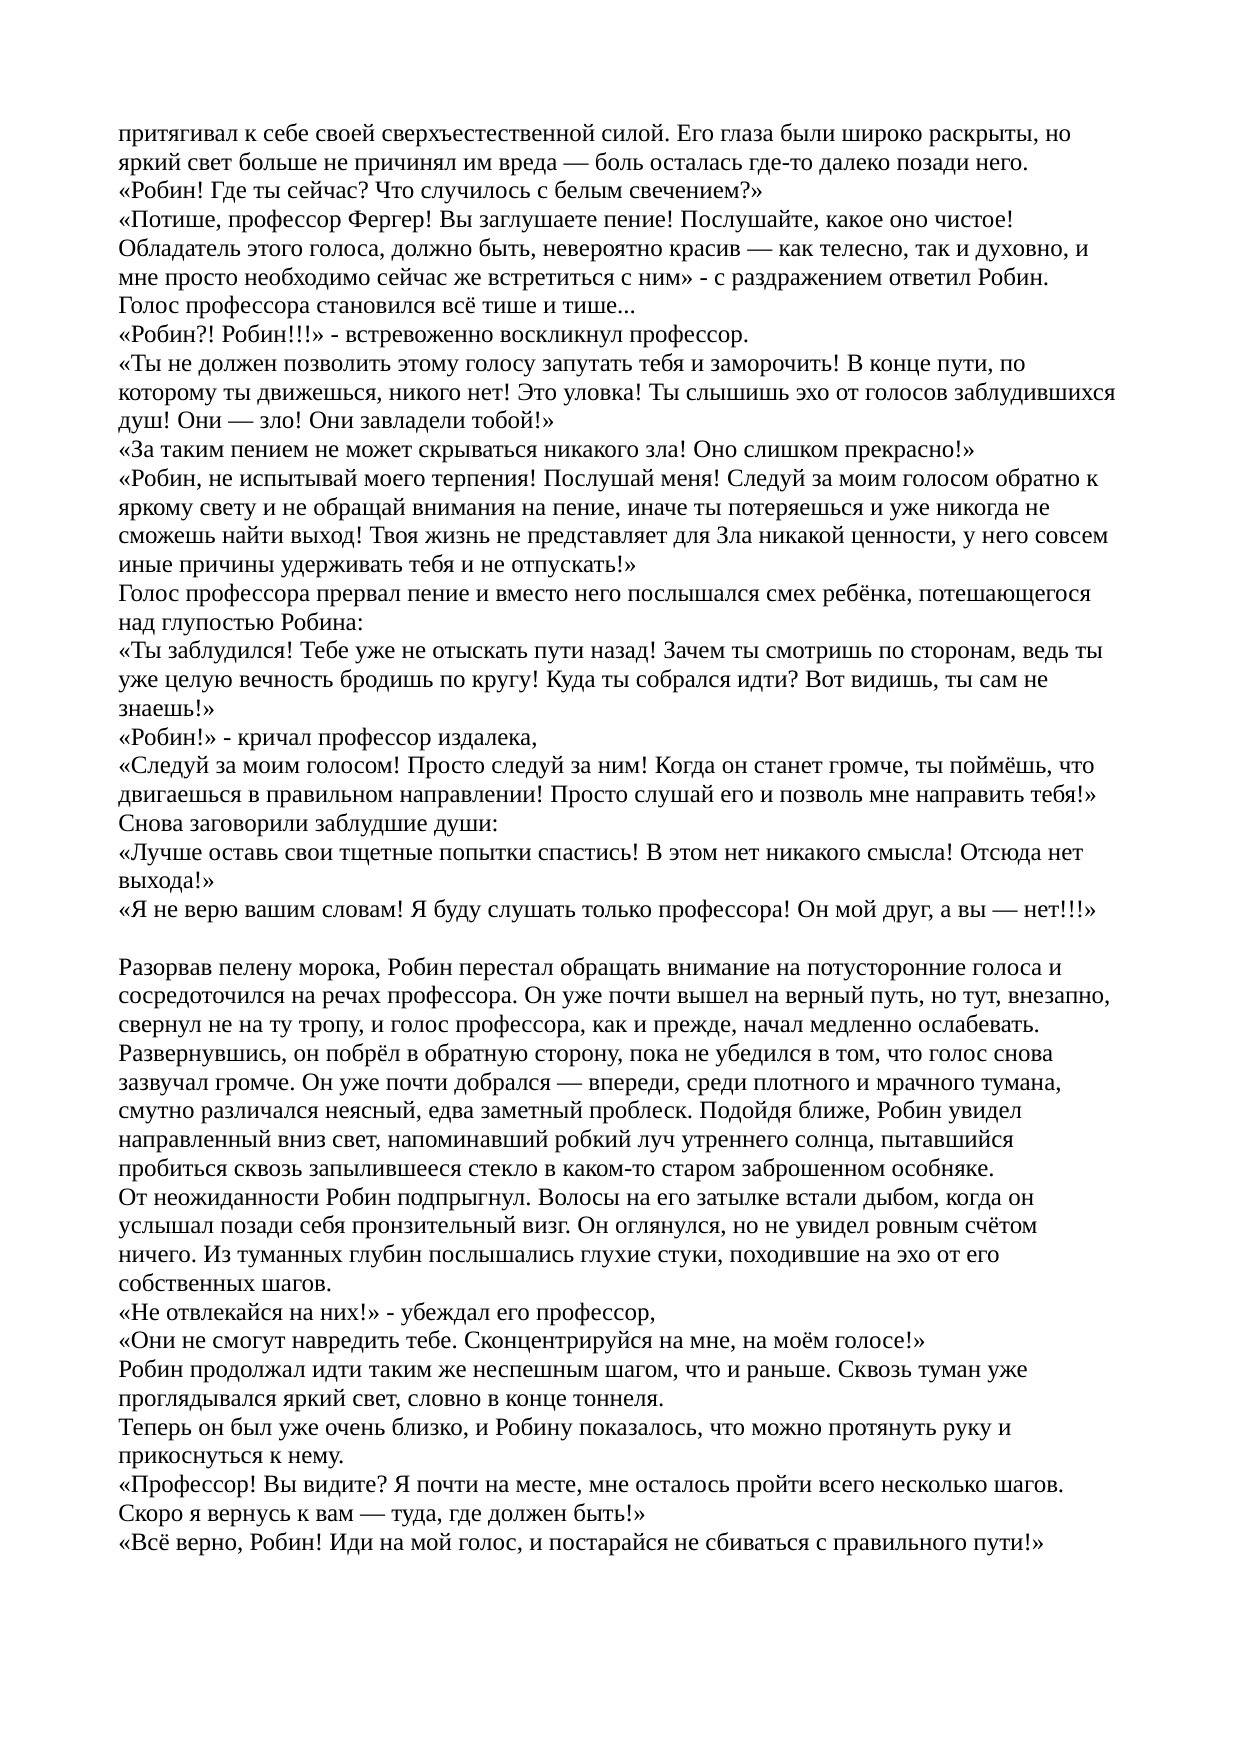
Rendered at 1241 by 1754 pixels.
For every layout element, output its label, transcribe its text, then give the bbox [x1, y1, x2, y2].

text Снова заговорили заблудшие души: [118, 808, 1122, 837]
text «Ты не должен позволить этому голосу запутать тебя и заморочить! В конце пути, по которому ты движешься, никого нет! Это уловка! Ты слышишь эхо от голосов заблудившихся душ! Они — зло! Они завладели тобой!» [118, 348, 1122, 434]
text «Я не верю вашим словам! Я буду слушать только профессора! Он мой друг, а вы — нет!!!» [118, 894, 1122, 923]
text «Они не смогут навредить тебе. Сконцентрируйся на мне, на моём голосе!» [118, 1326, 1122, 1354]
text «Робин!» - кричал профессор издалека, [118, 722, 1122, 751]
text «Лучше оставь свои тщетные попытки спастись! В этом нет никакого смысла! Отсюда нет выхода!» [118, 837, 1122, 894]
text Голос профессора становился всё тише и тише... [118, 291, 1122, 319]
text «Ты заблудился! Тебе уже не отыскать пути назад! Зачем ты смотришь по сторонам, ведь ты уже целую вечность бродишь по кругу! Куда ты собрался идти? Вот видишь, ты сам не знаешь!» [118, 636, 1122, 722]
text «Не отвлекайся на них!» - убеждал его профессор, [118, 1297, 1122, 1326]
text «Следуй за моим голосом! Просто следуй за ним! Когда он станет громче, ты поймёшь, что двигаешься в правильном направлении! Просто слушай его и позволь мне направить тебя!» [118, 751, 1122, 808]
text притягивал к себе своей сверхъестественной силой. Его глаза были широко раскрыты, но яркий свет больше не причинял им вреда — боль осталась где-то далеко позади него. [118, 118, 1122, 176]
text Голос профессора прервал пение и вместо него послышался смех ребёнка, потешающегося над глупостью Робина: [118, 578, 1122, 636]
text «За таким пением не может скрываться никакого зла! Оно слишком прекрасно!» [118, 434, 1122, 463]
text Теперь он был уже очень близко, и Робину показалось, что можно протянуть руку и прикоснуться к нему. [118, 1412, 1122, 1469]
text «Робин! Где ты сейчас? Что случилось с белым свечением?» [118, 176, 1122, 204]
text Робин продолжал идти таким же неспешным шагом, что и раньше. Сквозь туман уже проглядывался яркий свет, словно в конце тоннеля. [118, 1354, 1122, 1412]
text «Робин, не испытывай моего терпения! Послушай меня! Следуй за моим голосом обратно к яркому свету и не обращай внимания на пение, иначе ты потеряешься и уже никогда не сможешь найти выход! Твоя жизнь не представляет для Зла никакой ценности, у него совсем иные причины удерживать тебя и не отпускать!» [118, 463, 1122, 578]
text «Всё верно, Робин! Иди на мой голос, и постарайся не сбиваться с правильного пути!» [118, 1527, 1122, 1556]
text «Профессор! Вы видите? Я почти на месте, мне осталось пройти всего несколько шагов. Скоро я вернусь к вам — туда, где должен быть!» [118, 1469, 1122, 1527]
text «Потише, профессор Фергер! Вы заглушаете пение! Послушайте, какое оно чистое! Обладатель этого голоса, должно быть, невероятно красив — как телесно, так и духовно, и мне просто необходимо сейчас же встретиться с ним» - с раздражением ответил Робин. [118, 204, 1122, 291]
text Разорвав пелену морока, Робин перестал обращать внимание на потусторонние голоса и сосредоточился на речах профессора. Он уже почти вышел на верный путь, но тут, внезапно, свернул не на ту тропу, и голос профессора, как и прежде, начал медленно ослабевать. Развернувшись, он побрёл в обратную сторону, пока не убедился в том, что голос снова зазвучал громче. Он уже почти добрался — впереди, среди плотного и мрачного тумана, смутно различался неясный, едва заметный проблеск. Подойдя ближе, Робин увидел направленный вниз свет, напоминавший робкий луч утреннего солнца, пытавшийся пробиться сквозь запылившееся стекло в каком-то старом заброшенном особняке. [118, 952, 1122, 1182]
text «Робин?! Робин!!!» - встревоженно воскликнул профессор. [118, 319, 1122, 348]
text От неожиданности Робин подпрыгнул. Волосы на его затылке встали дыбом, когда он услышал позади себя пронзительный визг. Он оглянулся, но не увидел ровным счётом ничего. Из туманных глубин послышались глухие стуки, походившие на эхо от его собственных шагов. [118, 1182, 1122, 1297]
